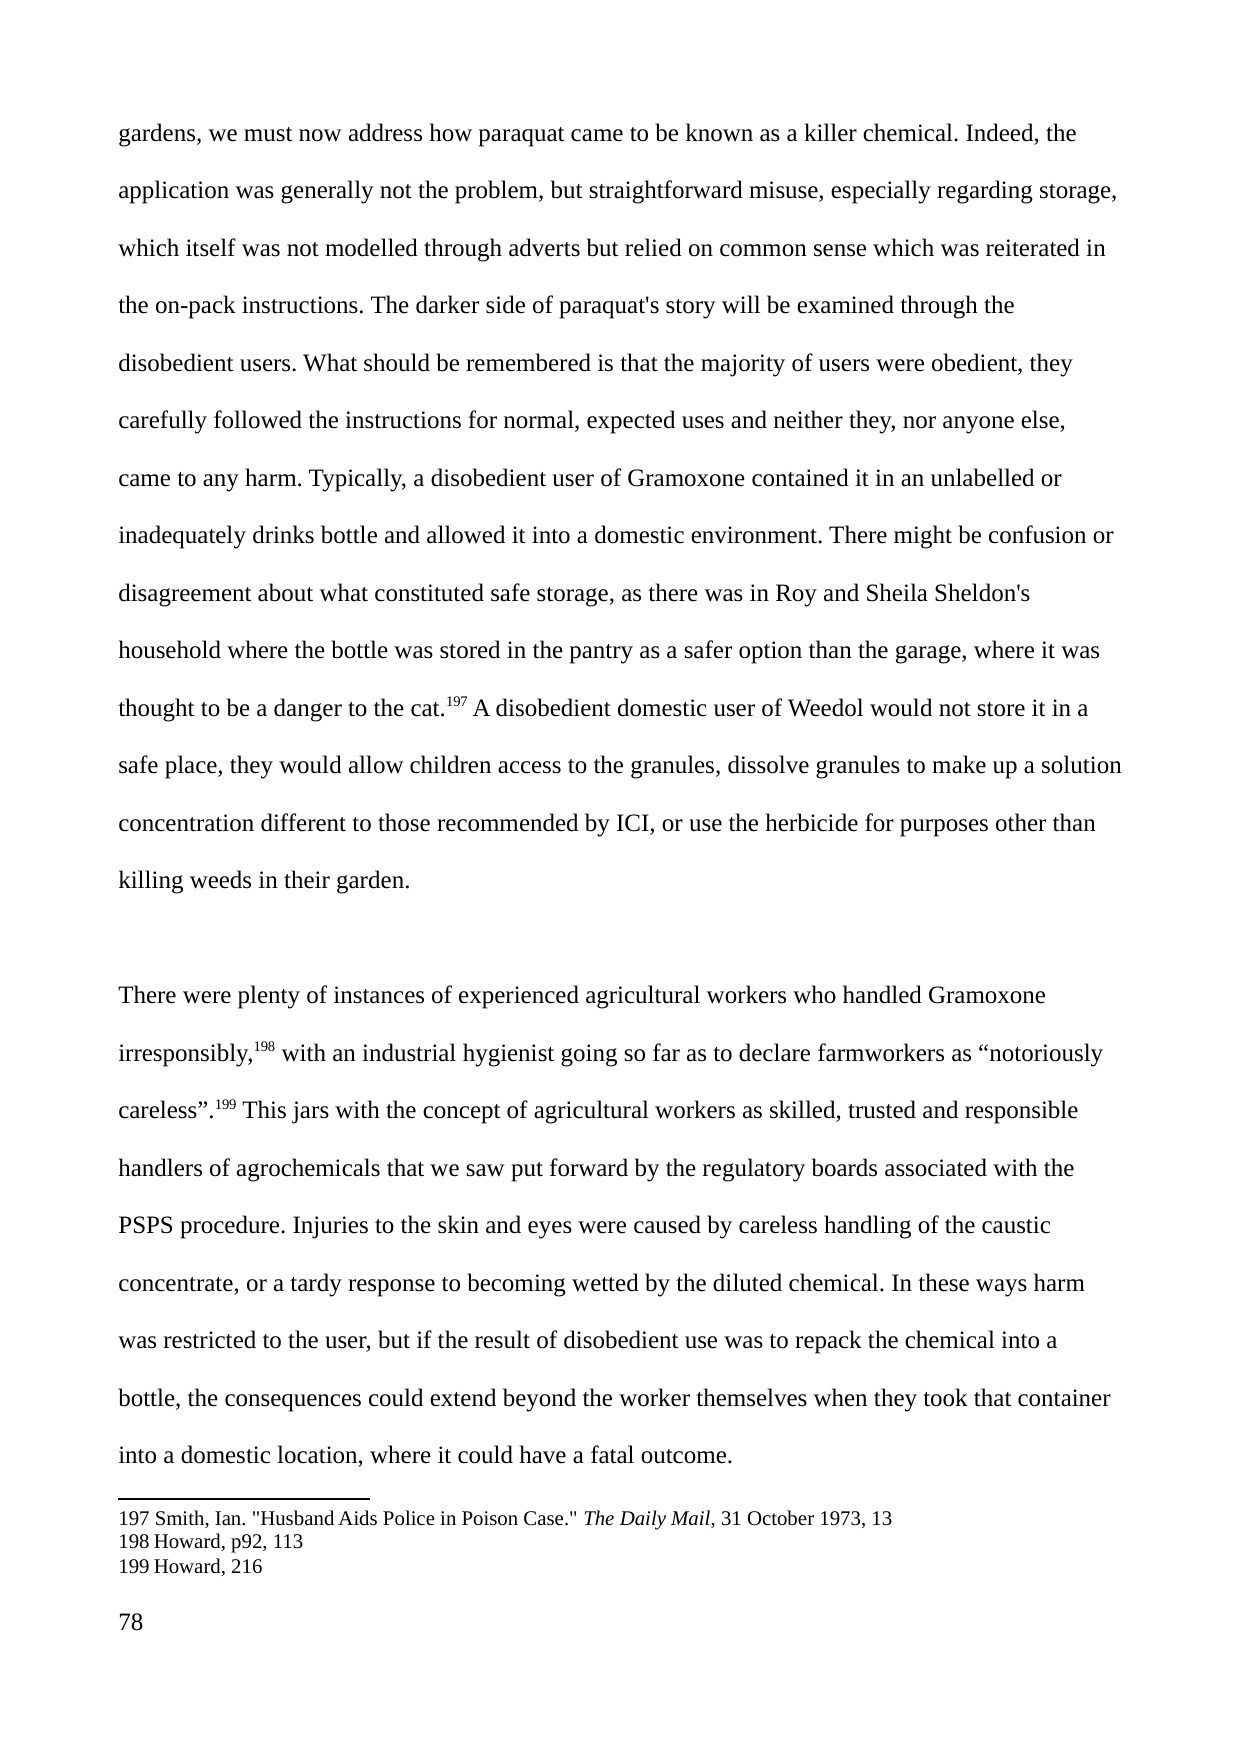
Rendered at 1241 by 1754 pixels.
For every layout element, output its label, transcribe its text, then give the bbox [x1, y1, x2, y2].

text gardens, we must now address how paraquat came to be known as a killer chemical. Indeed, the application was generally not the problem, but straightforward misuse, especially regarding storage, which itself was not modelled through adverts but relied on common sense which was reiterated in the on-pack instructions. The darker side of paraquat's story will be examined through the disobedient users. What should be remembered is that the majority of users were obedient, they carefully followed the instructions for normal, expected uses and neither they, nor anyone else, came to any harm. Typically, a disobedient user of Gramoxone contained it in an unlabelled or inadequately drinks bottle and allowed it into a domestic environment. There might be confusion or disagreement about what constituted safe storage, as there was in Roy and Sheila Sheldon's household where the bottle was stored in the pantry as a safer option than the garage, where it was thought to be a danger to the cat. A disobedient domestic user of Weedol would not store it in a safe place, they would allow children access to the granules, dissolve granules to make up a solution concentration different to those recommended by ICI, or use the herbicide for purposes other than killing weeds in their garden. [118, 118, 1122, 894]
text There were plenty of instances of experienced agricultural workers who handled Gramoxone irresponsibly, with an industrial hygienist going so far as to declare farmworkers as “notoriously careless”. This jars with the concept of agricultural workers as skilled, trusted and responsible handlers of agrochemicals that we saw put forward by the regulatory boards associated with the PSPS procedure. Injuries to the skin and eyes were caused by careless handling of the caustic concentrate, or a tardy response to becoming wetted by the diluted chemical. In these ways harm was restricted to the user, but if the result of disobedient use was to repack the chemical into a bottle, the consequences could extend beyond the worker themselves when they took that container into a domestic location, where it could have a fatal outcome. [118, 981, 1122, 1469]
text Howard, p92, 113 [118, 1529, 1122, 1553]
text Howard, 216 [118, 1553, 1122, 1578]
text Smith, Ian. "Husband Aids Police in Poison Case." The Daily Mail, 31 October 1973, 13 [118, 1505, 1122, 1529]
